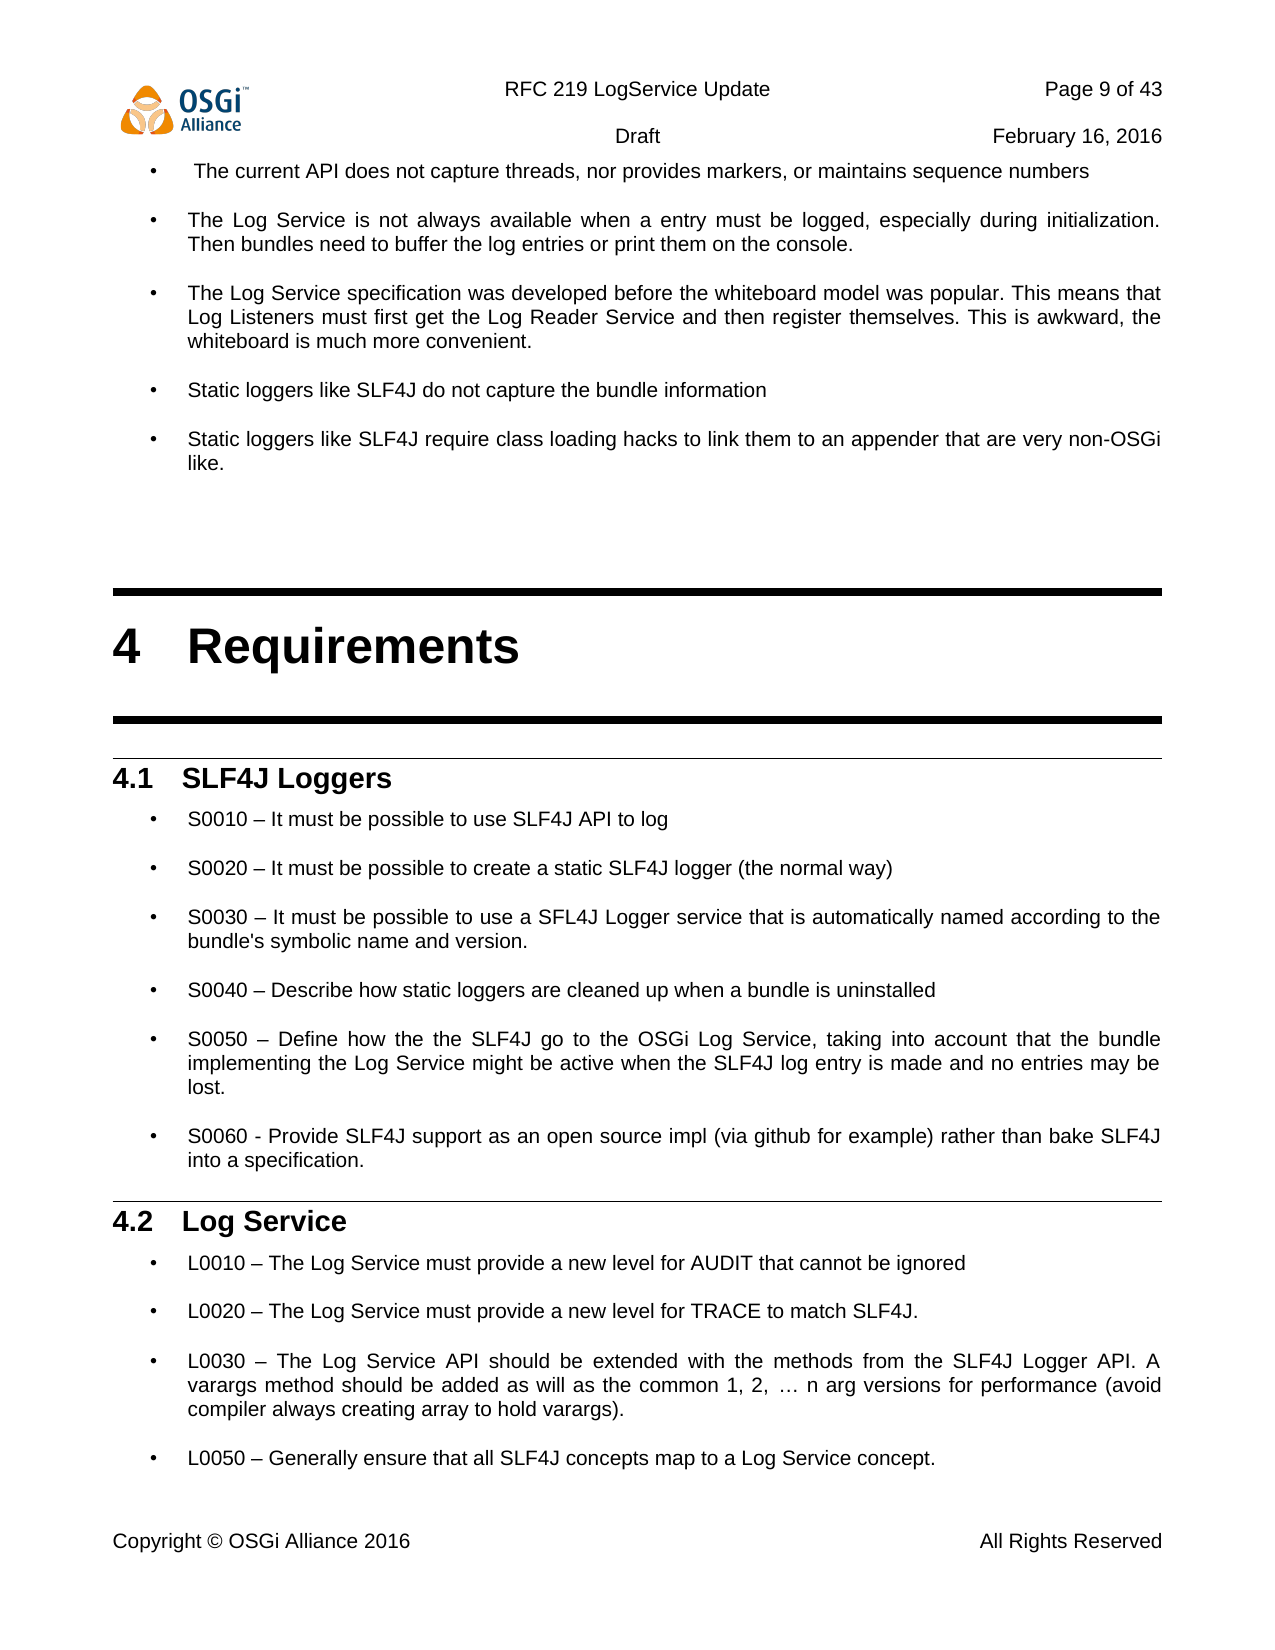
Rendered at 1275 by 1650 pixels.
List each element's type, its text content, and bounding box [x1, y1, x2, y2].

subtitle Log Service [112, 1202, 1162, 1238]
list S0030 – It must be possible to use a SFL4J Logger service that is automatically named according to the bundle's symbolic name and version. [150, 905, 1162, 953]
list S0050 – Define how the the SLF4J go to the OSGi Log Service, taking into account that the bundle implementing the Log Service might be active when the SLF4J log entry is made and no entries may be lost. [150, 1027, 1162, 1099]
list L0020 – The Log Service must provide a new level for TRACE to match SLF4J. [150, 1299, 1162, 1323]
list S0020 – It must be possible to create a static SLF4J logger (the normal way) [150, 856, 1162, 880]
list The Log Service specification was developed before the whiteboard model was popular. This means that Log Listeners must first get the Log Reader Service and then register themselves. This is awkward, the whiteboard is much more convenient. [150, 281, 1162, 353]
list S0060 - Provide SLF4J support as an open source impl (via github for example) rather than bake SLF4J into a specification. [150, 1124, 1162, 1172]
list The Log Service is not always available when a entry must be logged, especially during initialization. Then bundles need to buffer the log entries or print them on the console. [150, 208, 1162, 256]
list Static loggers like SLF4J require class loading hacks to link them to an appender that are very non-OSGi like. [150, 427, 1162, 475]
list S0040 – Describe how static loggers are cleaned up when a bundle is uninstalled [150, 978, 1162, 1002]
list L0030 – The Log Service API should be extended with the methods from the SLF4J Logger API. A varargs method should be added as will as the common 1, 2, … n arg versions for performance (avoid compiler always creating array to hold varargs). [150, 1348, 1162, 1420]
list The current API does not capture threads, nor provides markers, or maintains sequence numbers [150, 159, 1162, 183]
list L0050 – Generally ensure that all SLF4J concepts map to a Log Service concept. [150, 1445, 1162, 1469]
list Static loggers like SLF4J do not capture the bundle information [150, 378, 1162, 402]
picture [113, 78, 257, 142]
list L0010 – The Log Service must provide a new level for AUDIT that cannot be ignored [150, 1250, 1162, 1274]
subtitle SLF4J Loggers [112, 759, 1162, 794]
list S0010 – It must be possible to use SLF4J API to log [150, 807, 1162, 831]
subtitle Requirements [112, 589, 1162, 724]
